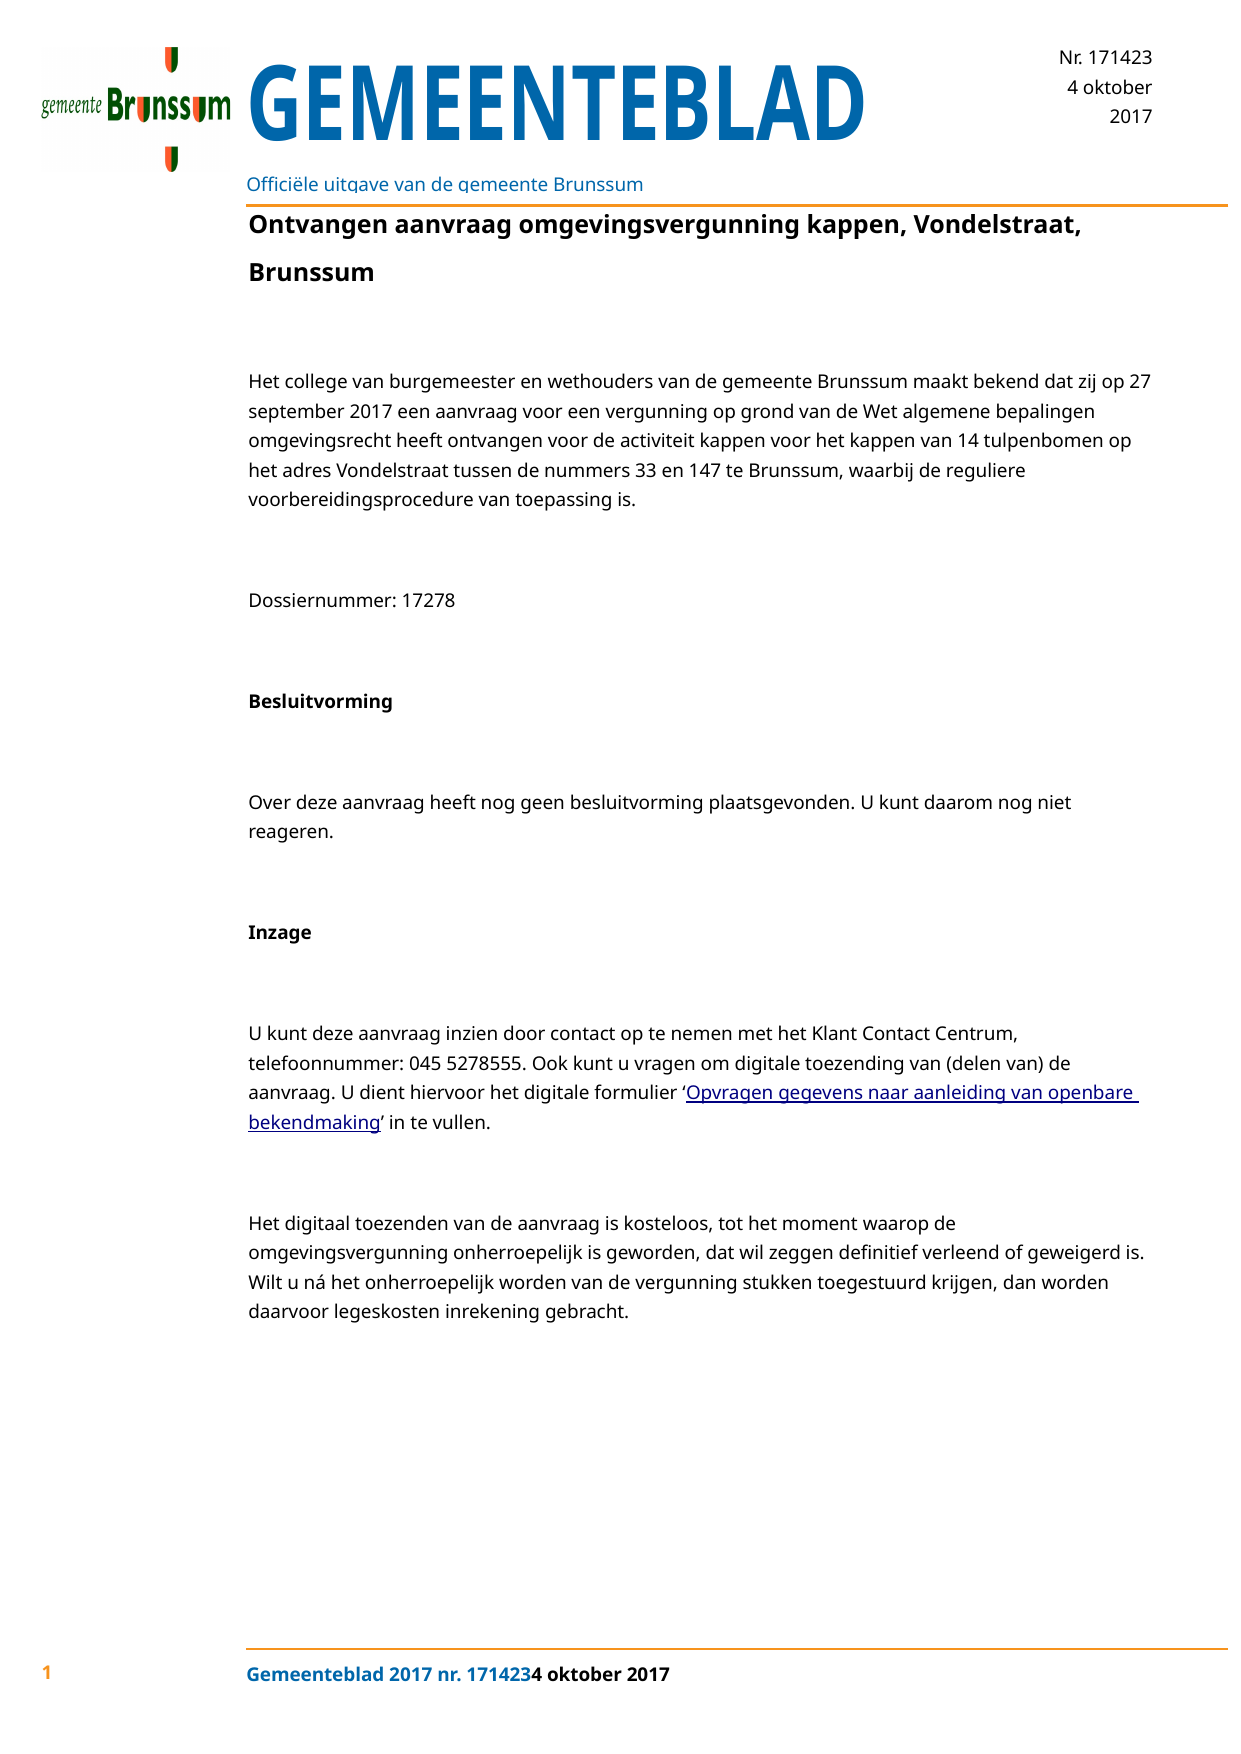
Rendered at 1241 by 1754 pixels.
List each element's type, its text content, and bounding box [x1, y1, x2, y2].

text Dossiernummer: 17278 [248, 587, 1152, 613]
picture [41, 47, 231, 172]
text Inzage [248, 919, 1152, 945]
text Het college van burgemeester en wethouders van de gemeente Brunssum maakt bekend dat zij op 27 september 2017 een aanvraag voor een vergunning op grond van de Wet algemene bepalingen omgevingsrecht heeft ontvangen voor de activiteit kappen voor het kappen van 14 tulpenbomen op het adres Vondelstraat tussen de nummers 33 en 147 te Brunssum, waarbij de reguliere voorbereidingsprocedure van toepassing is. [248, 368, 1152, 512]
text Besluitvorming [248, 688, 1152, 714]
text Het digitaal toezenden van de aanvraag is kosteloos, tot het moment waarop de omgevingsvergunning onherroepelijk is geworden, dat wil zeggen definitief verleend of geweigerd is. Wilt u ná het onherroepelijk worden van de vergunning stukken toegestuurd krijgen, dan worden daarvoor legeskosten inrekening gebracht. [248, 1210, 1152, 1324]
text U kunt deze aanvraag inzien door contact op te nemen met het Klant Contact Centrum, telefoonnummer: 045 5278555. Ook kunt u vragen om digitale toezending van (delen van) de aanvraag. U dient hiervoor het digitale formulier ‘Opvragen gegevens naar aanleiding van openbare bekendmaking’ in te vullen. [248, 1020, 1152, 1135]
text Over deze aanvraag heeft nog geen besluitvorming plaatsgevonden. U kunt daarom nog niet reageren. [248, 789, 1152, 844]
text Ontvangen aanvraag omgevingsvergunning kappen, Vondelstraat, Brunssum [248, 207, 1152, 288]
